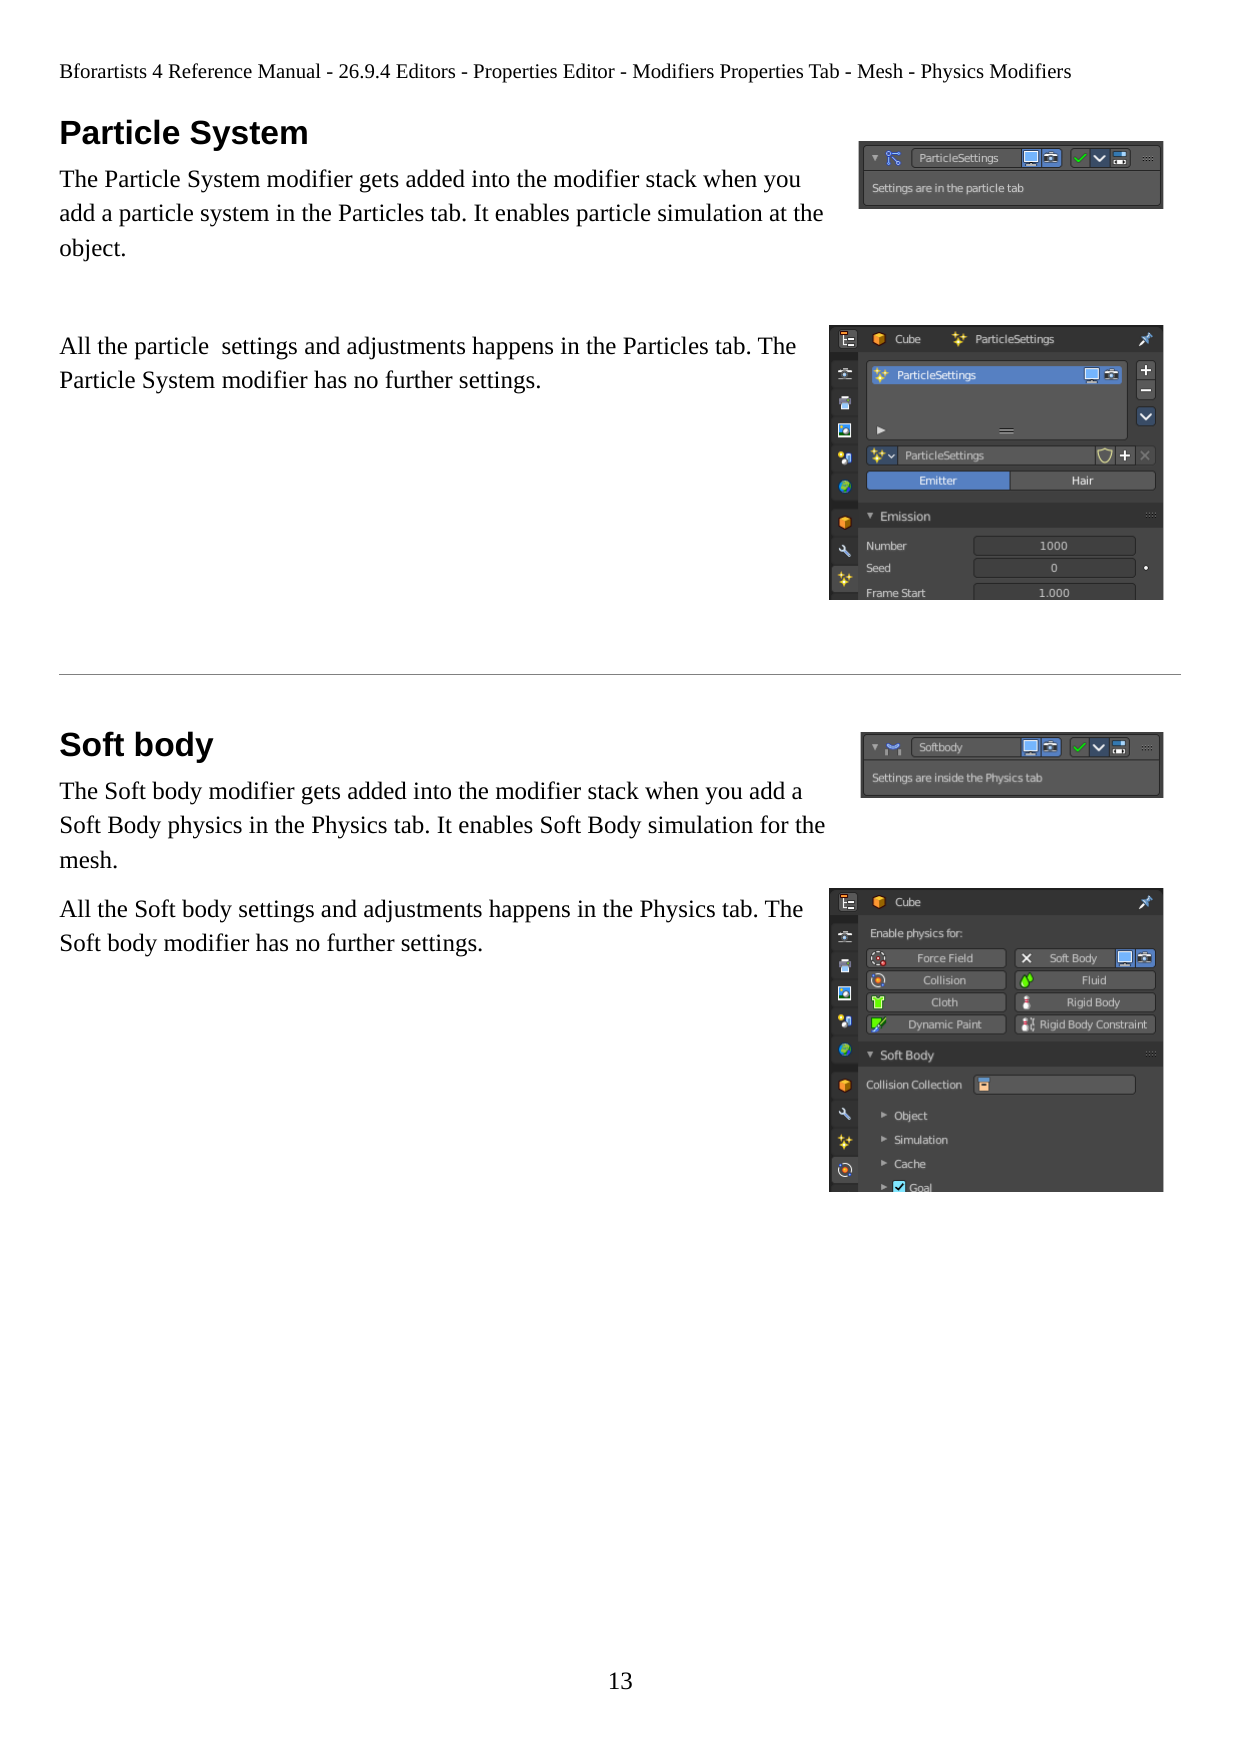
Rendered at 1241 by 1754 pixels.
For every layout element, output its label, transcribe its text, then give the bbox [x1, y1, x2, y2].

picture [829, 888, 1164, 1192]
text The Soft body modifier gets added into the modifier stack when you add a Soft Body physics in the Physics tab. It enables Soft Body simulation for the mesh. [59, 776, 1181, 873]
picture [860, 732, 1164, 798]
subtitle Particle System [59, 113, 1181, 151]
picture [829, 325, 1164, 600]
text All the particle settings and adjustments happens in the Particles tab. The Particle System modifier has no further settings. [59, 331, 829, 394]
picture [858, 141, 1164, 209]
text All the Soft body settings and adjustments happens in the Physics tab. The Soft body modifier has no further settings. [59, 894, 829, 957]
text The Particle System modifier gets added into the modifier stack when you add a particle system in the Particles tab. It enables particle simulation at the object. [59, 209, 1181, 261]
subtitle Soft body [59, 725, 1181, 763]
